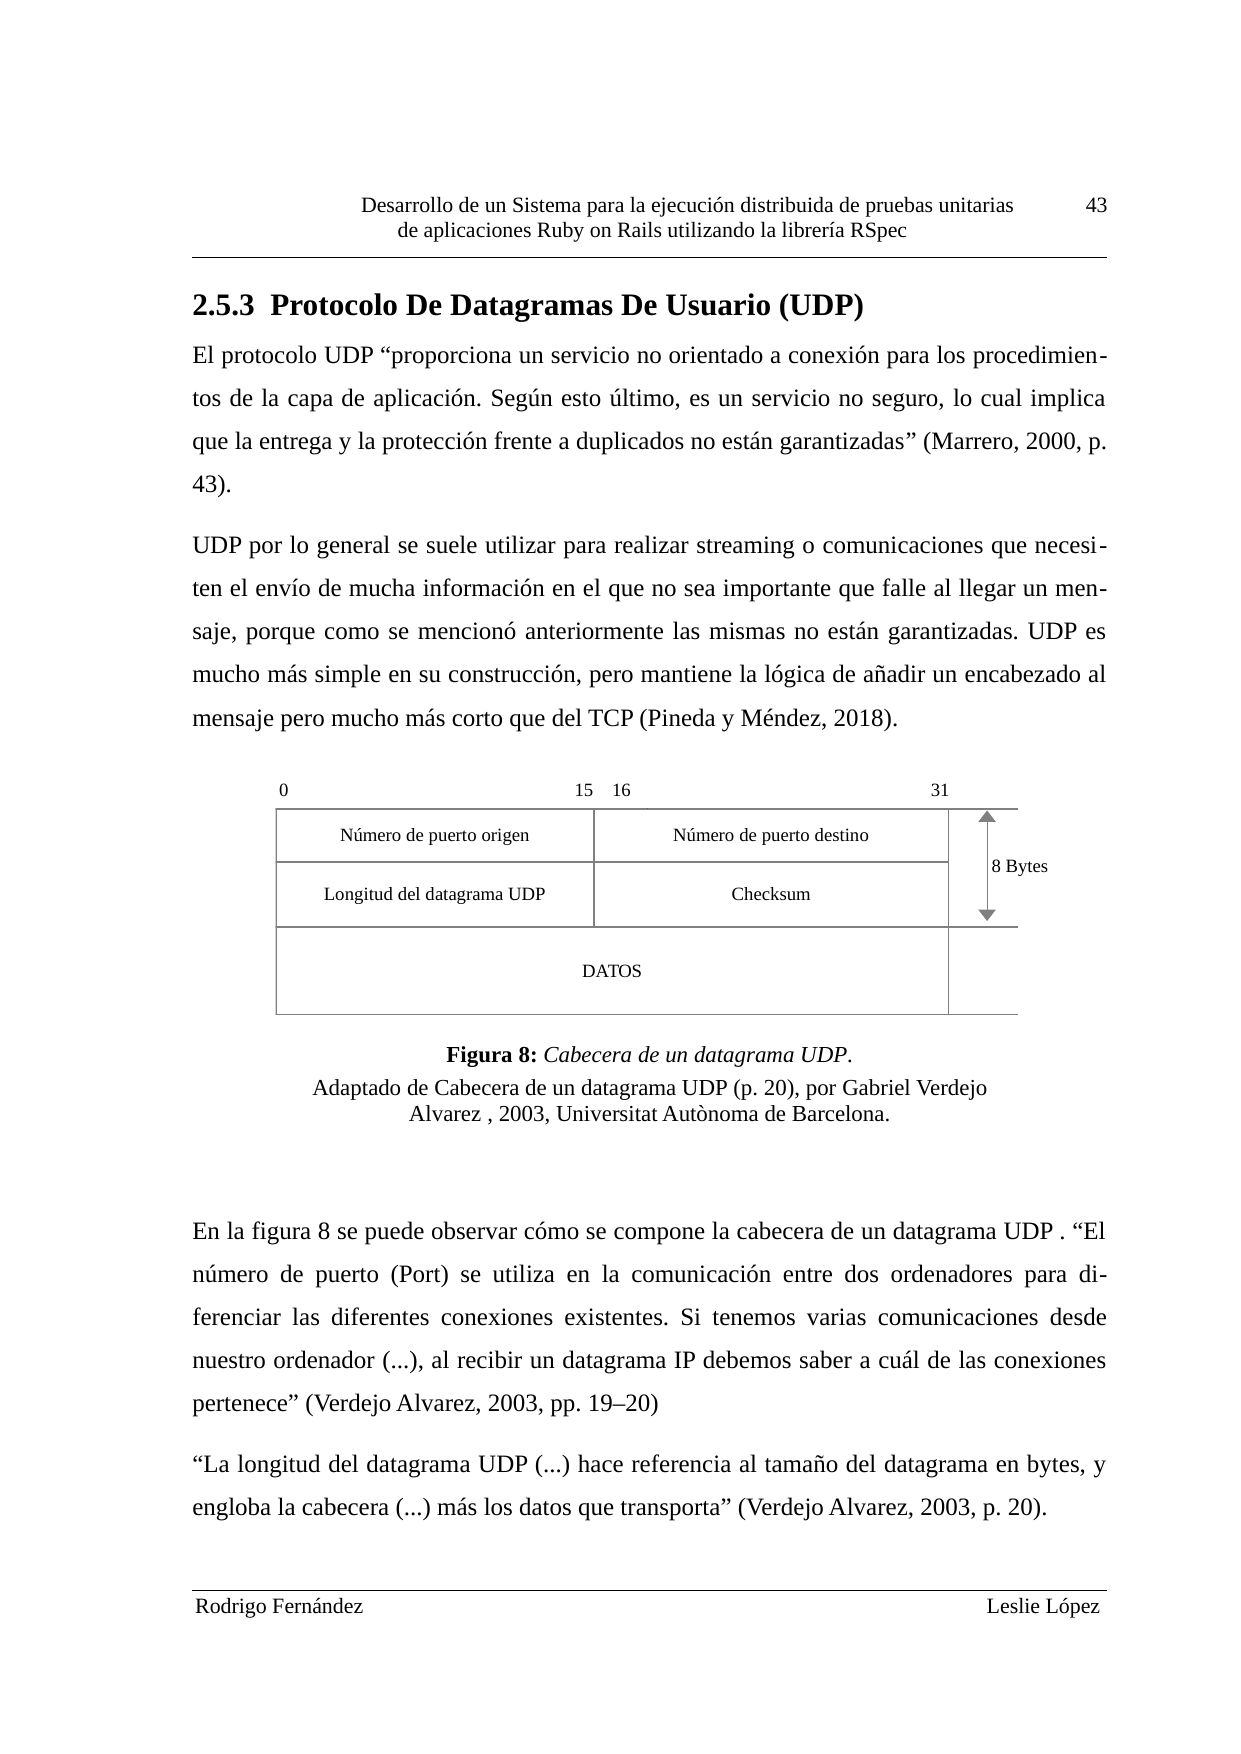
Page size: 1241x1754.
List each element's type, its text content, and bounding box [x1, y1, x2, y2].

text Adaptado de Cabecera de un datagrama UDP (p. 20), por Gabriel Verdejo Alvarez , 2003, Universitat Autònoma de Barcelona. [289, 1074, 1010, 1126]
text “La longitud del datagrama UDP (...) hace referencia al tamaño del datagrama en bytes, y engloba la cabecera (...) más los datos que transporta” (Verdejo Alvarez, 2003, p. 20)⁠. [192, 1449, 1107, 1521]
text El protocolo UDP “proporciona un servicio no orientado a conexión para los procedimien­tos de la capa de aplicación. Según esto último, es un servicio no seguro, lo cual implica que la entrega y la protección frente a duplicados no están garantizadas” (Marrero, 2000, p. 43)⁠. [192, 340, 1107, 498]
text En la figura 8 se puede observar cómo se compone la cabecera de un datagrama UDP . “El número de puerto (Port) se utiliza en la comunicación entre dos ordenadores para di­ferenciar las diferentes conexiones existentes. Si tenemos varias comunicaciones desde nuestro ordenador (...), al recibir un datagrama IP debemos saber a cuál de las conexiones pertenece” (Verdejo Alvarez, 2003, pp. 19–20)⁠ [192, 1216, 1107, 1417]
text Figura 8: Cabecera de un datagrama UDP. [224, 1041, 1075, 1068]
subtitle Protocolo de datagramas de usuario (UDP) [192, 286, 1107, 322]
text UDP por lo general se suele utilizar para realizar streaming o comunicaciones que necesi­ten el envío de mucha información en el que no sea importante que falle al llegar un men­saje, porque como se mencionó anteriormente las mismas no están garantizadas. UDP es mucho más simple en su construcción, pero mantiene la lógica de añadir un encabezado al mensaje pero mucho más corto que del TCP (Pineda y Méndez, 2018).⁠⁠ [192, 530, 1107, 731]
